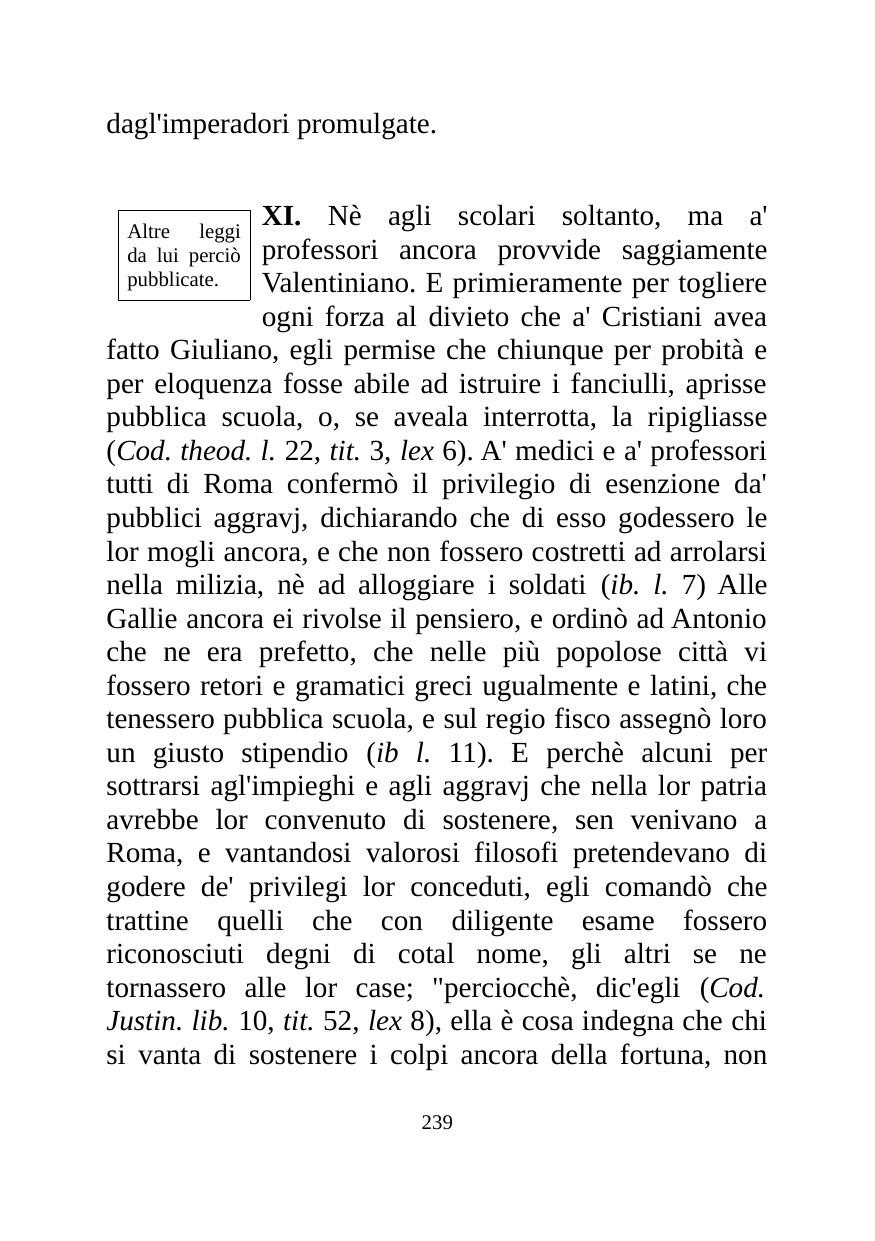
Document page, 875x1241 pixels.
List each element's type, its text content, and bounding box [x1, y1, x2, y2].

text dagl'imperadori promulgate. [106, 106, 768, 140]
text XI. Nè agli scolari soltanto, ma a' professori ancora provvide saggiamente Valentiniano. E primieramente per togliere ogni forza al divieto che a' Cristiani avea fatto Giuliano, egli permise che chiunque per probità e per eloquenza fosse abile ad istruire i fanciulli, aprisse pubblica scuola, o, se aveala interrotta, la ripigliasse (Cod. theod. l. 22, tit. 3, lex 6). A' medici e a' professori tutti di Roma confermò il privilegio di esenzione da' pubblici aggravj, dichiarando che di esso godessero le lor mogli ancora, e che non fossero costretti ad arrolarsi nella milizia, nè ad alloggiare i soldati (ib. l. 7) Alle Gallie ancora ei rivolse il pensiero, e ordinò ad Antonio che ne era prefetto, che nelle più popolose città vi fossero retori e gramatici greci ugualmente e latini, che tenessero pubblica scuola, e sul regio fisco assegnò loro un giusto stipendio (ib l. 11). E perchè alcuni per sottrarsi agl'impieghi e agli aggravj che nella lor patria avrebbe lor convenuto di sostenere, sen venivano a Roma, e vantandosi valorosi filosofi pretendevano di godere de' privilegi lor conceduti, egli comandò che trattine quelli che con diligente esame fossero riconosciuti degni di cotal nome, gli altri se ne tornassero alle lor case; "perciocchè, dic'egli (Cod. Justin. lib. 10, tit. 52, lex 8), ella è cosa indegna che chi si vanta di sostenere i colpi ancora della fortuna, non [106, 198, 768, 1070]
text Altre leggi da lui perciò pubblicate. [127, 219, 241, 291]
